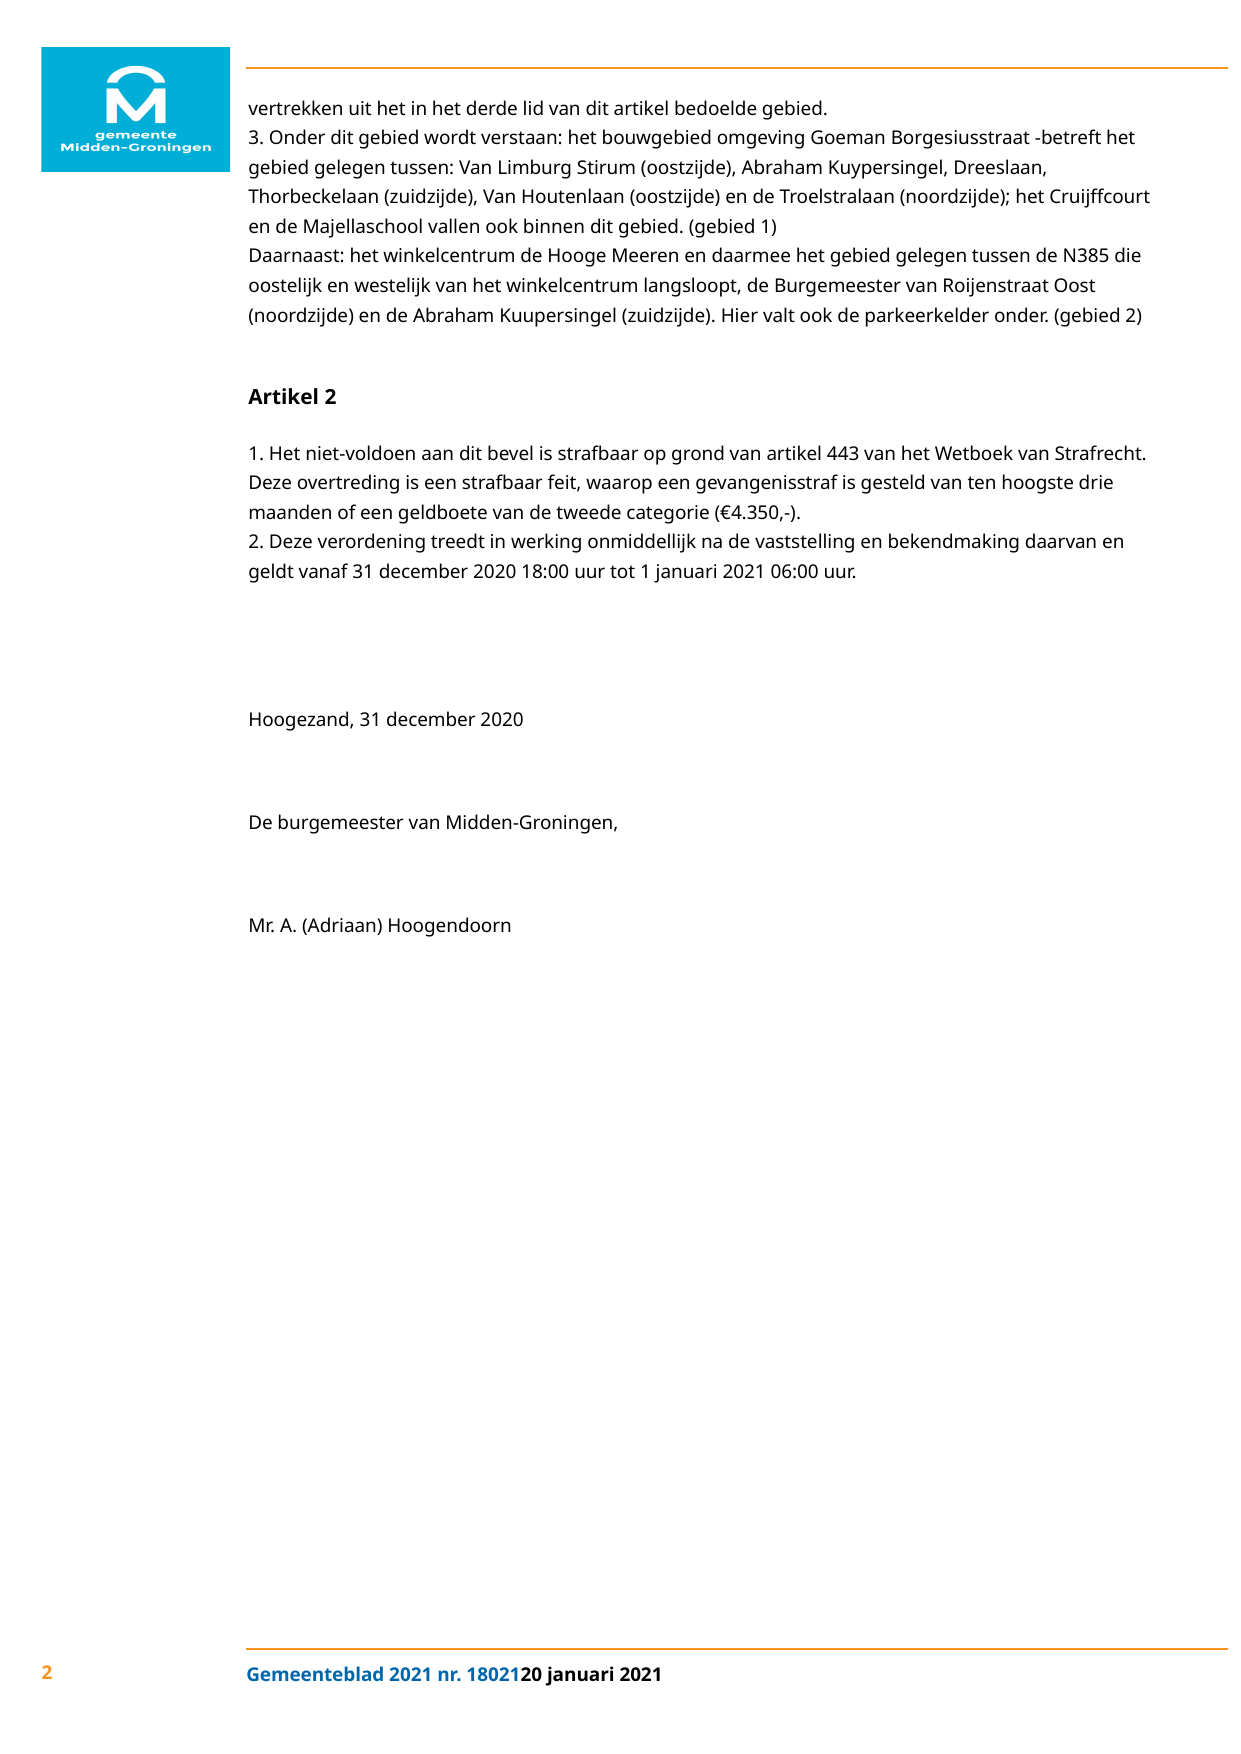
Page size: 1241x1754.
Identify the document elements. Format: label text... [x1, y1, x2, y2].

text Daarnaast: het winkelcentrum de Hooge Meeren en daarmee het gebied gelegen tussen de N385 die oostelijk en westelijk van het winkelcentrum langsloopt, de Burgemeester van Roijenstraat Oost (noordzijde) en de Abraham Kuupersingel (zuidzijde). Hier valt ook de parkeerkelder onder. (gebied 2) [248, 243, 1152, 328]
text Mr. A. (Adriaan) Hoogendoorn [248, 912, 1152, 938]
picture [107, 89, 165, 122]
text vertrekken uit het in het derde lid van dit artikel bedoelde gebied. [248, 95, 1152, 121]
text 1. Het niet-voldoen aan dit bevel is strafbaar op grond van artikel 443 van het Wetboek van Strafrecht. Deze overtreding is een strafbaar feit, waarop een gevangenisstraf is gesteld van ten hoogste drie maanden of een geldboete van de tweede categorie (€4.350,-). [248, 440, 1152, 525]
picture [108, 66, 164, 82]
text 2. Deze verordening treedt in werking onmiddellijk na de vaststelling en bekendmaking daarvan en geldt vanaf 31 december 2020 18:00 uur tot 1 januari 2021 06:00 uur. [248, 529, 1152, 584]
picture [184, 146, 190, 153]
text 3. Onder dit gebied wordt verstaan: het bouwgebied omgeving Goeman Borgesiusstraat -betreft het gebied gelegen tussen: Van Limburg Stirum (oostzijde), Abraham Kuypersingel, Dreeslaan, Thorbeckelaan (zuidzijde), Van Houtenlaan (oostzijde) en de Troelstralaan (noordzijde); het Cruijffcourt en de Majellaschool vallen ook binnen dit gebied. (gebied 1) [248, 124, 1152, 239]
text Hoogezand, 31 december 2020 [248, 706, 1152, 732]
text Artikel 2 [248, 382, 1152, 410]
text De burgemeester van Midden-Groningen, [248, 809, 1152, 835]
